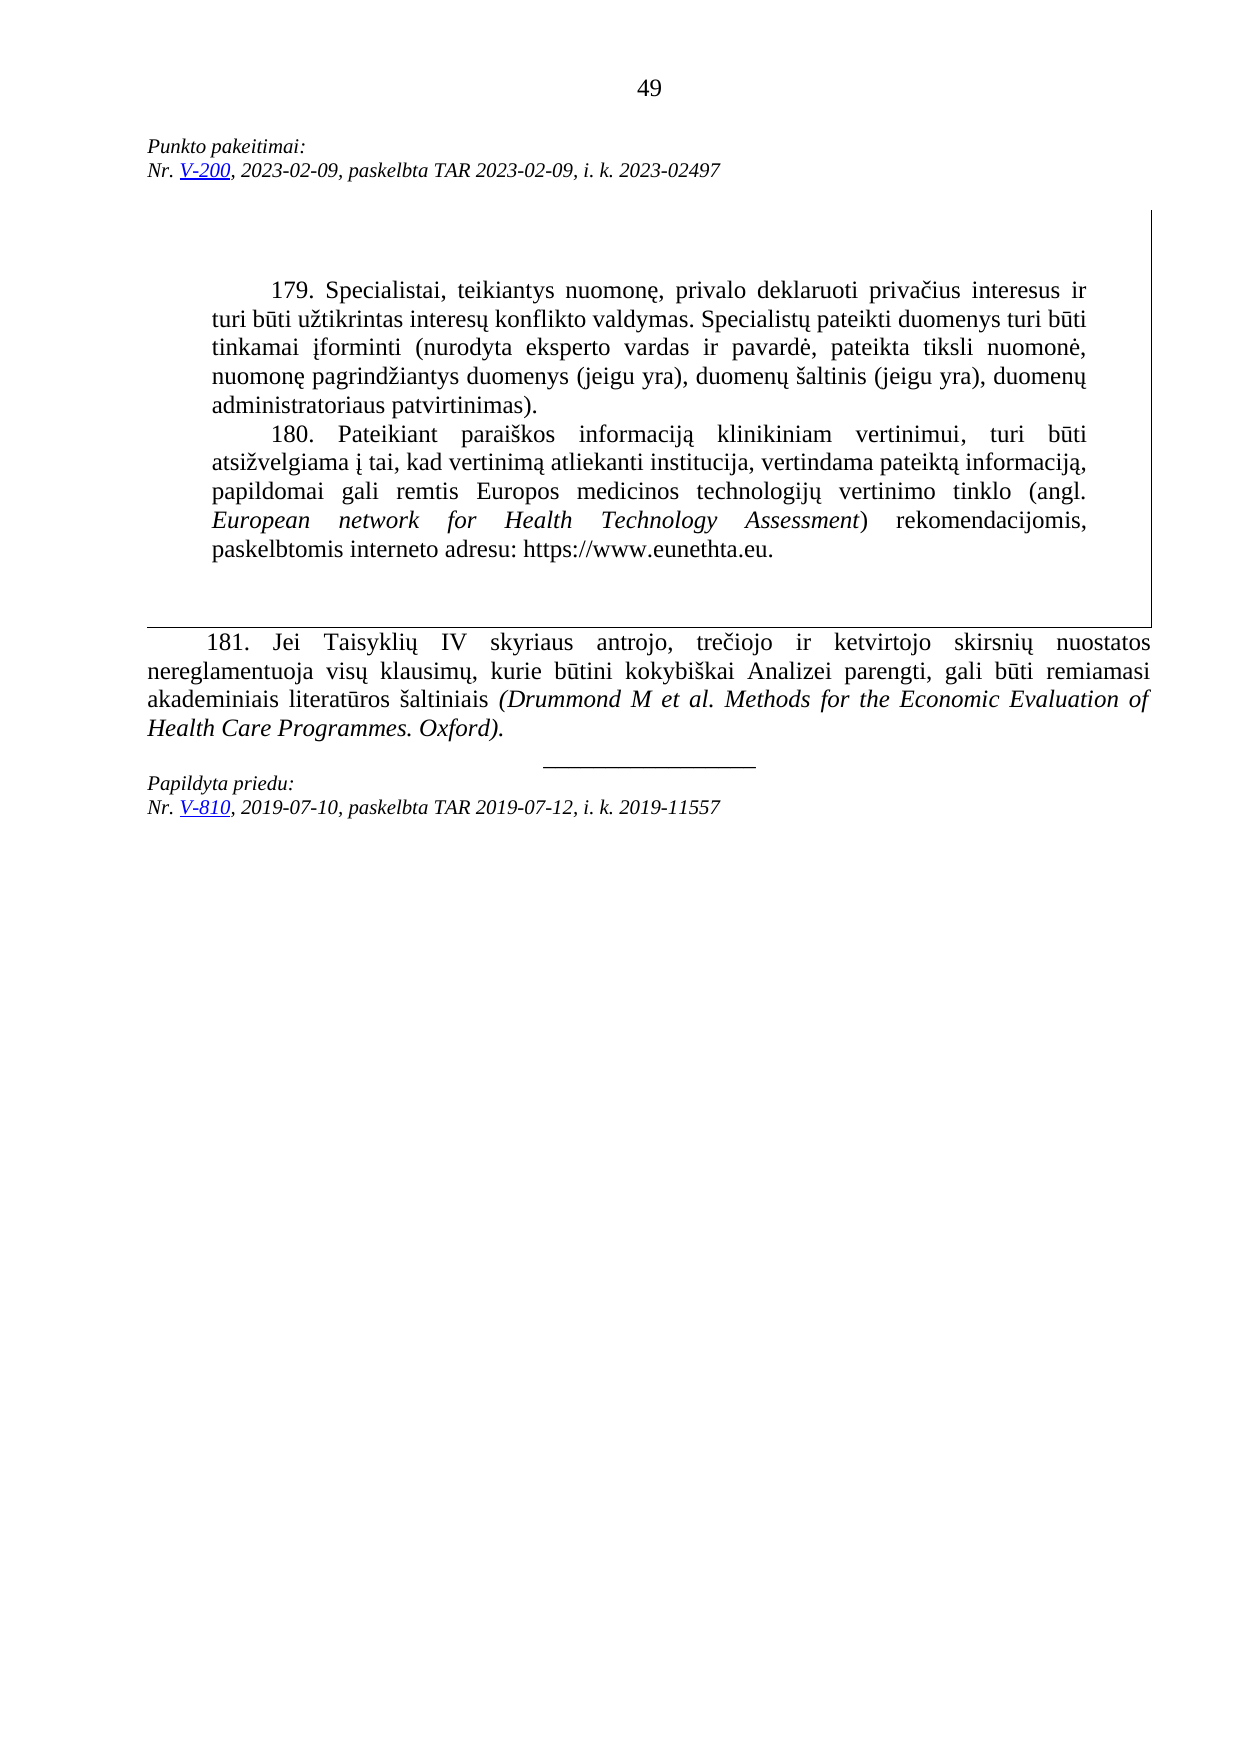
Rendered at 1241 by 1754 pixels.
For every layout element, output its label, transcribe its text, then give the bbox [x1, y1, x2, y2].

text Nr. V-810, 2019-07-10, paskelbta TAR 2019-07-12, i. k. 2019-11557 [147, 795, 1152, 819]
text Punkto pakeitimai: [147, 133, 1152, 158]
text 179. Specialistai, teikiantys nuomonę, privalo deklaruoti privačius interesus ir turi būti užtikrintas interesų konflikto valdymas. Specialistų pateikti duomenys turi būti tinkamai įforminti (nurodyta eksperto vardas ir pavardė, pateikta tiksli nuomonė, nuomonę pagrindžiantys duomenys (jeigu yra), duomenų šaltinis (jeigu yra), duomenų administratoriaus patvirtinimas). [147, 210, 1151, 419]
text Papildyta priedu: [147, 771, 1152, 795]
text 180. Pateikiant paraiškos informaciją klinikiniam vertinimui, turi būti atsižvelgiama į tai, kad vertinimą atliekanti institucija, vertindama pateiktą informaciją, papildomai gali remtis Europos medicinos technologijų vertinimo tinklo (angl. European network for Health Technology Assessment) rekomendacijomis, paskelbtomis interneto adresu: https://www.eunethta.eu. [147, 419, 1151, 627]
text 181. Jei Taisyklių IV skyriaus antrojo, trečiojo ir ketvirtojo skirsnių nuostatos nereglamentuoja visų klausimų, kurie būtini kokybiškai Analizei parengti, gali būti remiamasi akademiniais literatūros šaltiniais (Drummond M et al. Methods for the Economic Evaluation of Health Care Programmes. Oxford). [147, 627, 1152, 742]
text Nr. V-200, 2023-02-09, paskelbta TAR 2023-02-09, i. k. 2023-02497 [147, 158, 1152, 182]
text _________________ [147, 742, 1152, 771]
